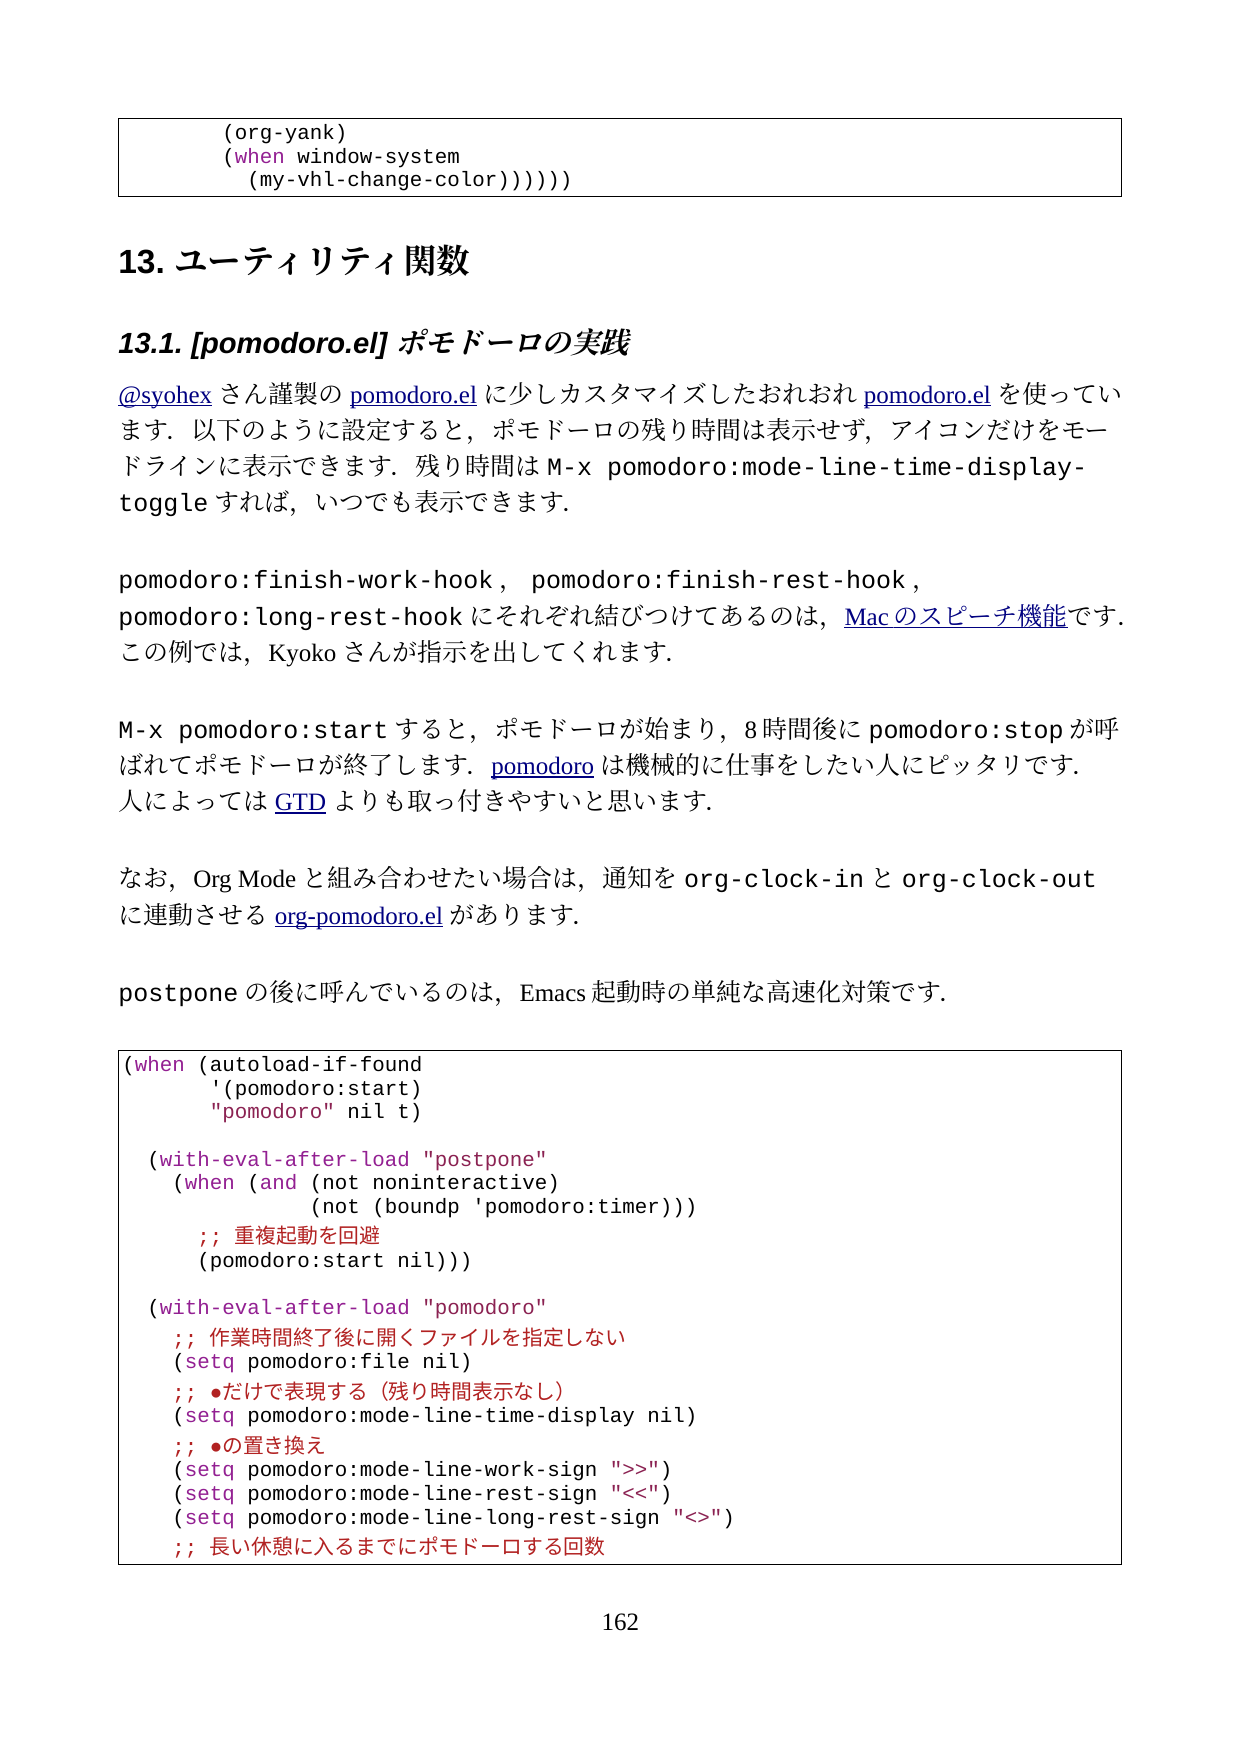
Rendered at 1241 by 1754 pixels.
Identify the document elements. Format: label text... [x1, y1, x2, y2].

text なお，Org Mode と組み合わせたい場合は，通知を org-clock-in と org-clock-out に連動させる org-pomodoro.el があります． [118, 859, 1122, 960]
text ;; ●だけで表現する（残り時間表示なし） [119, 1371, 1121, 1401]
text ;; 作業時間終了後に開くファイルを指定しない [119, 1317, 1121, 1347]
text (setq pomodoro:file nil) [119, 1347, 1121, 1371]
text '(pomodoro:start) [119, 1074, 1121, 1097]
text pomodoro:finish-work-hook ， pomodoro:finish-rest-hook ， pomodoro:long-rest-hook にそれぞれ結びつけてあるのは，Macのスピーチ機能です．この例では，Kyoko さんが指示を出してくれます． [118, 560, 1122, 697]
text (with-eval-after-load "pomodoro" [119, 1293, 1121, 1317]
text ;; 長い休憩に入るまでにポモドーロする回数 [119, 1526, 1121, 1564]
subtitle ユーティリティ関数 [118, 234, 1122, 283]
text (when window-system [119, 142, 1121, 165]
text postpone の後に呼んでいるのは，Emacs起動時の単純な高速化対策です． [118, 973, 1122, 1038]
text (when (autoload-if-found [119, 1051, 1121, 1074]
text (setq pomodoro:mode-line-long-rest-sign "<>") [119, 1503, 1121, 1526]
text ;; 重複起動を回避 [119, 1216, 1121, 1246]
text (org-yank) [119, 119, 1121, 142]
text (pomodoro:start nil))) [119, 1246, 1121, 1270]
text (setq pomodoro:mode-line-rest-sign "<<") [119, 1479, 1121, 1503]
text (setq pomodoro:mode-line-time-display nil) [119, 1401, 1121, 1425]
text (my-vhl-change-color)))))) [119, 165, 1121, 196]
text (setq pomodoro:mode-line-work-sign ">>") [119, 1456, 1121, 1479]
text M-x pomodoro:start すると，ポモドーロが始まり，8時間後に pomodoro:stop が呼ばれてポモドーロが終了します．pomodoro は機械的に仕事をしたい人にピッタリです．人によっては GTD よりも取っ付きやすいと思います． [118, 710, 1122, 847]
subtitle [pomodoro.el] ポモドーロの実践 [118, 320, 1122, 362]
text @syohex さん謹製の pomodoro.el に少しカスタマイズしたおれおれ pomodoro.el を使っています．以下のように設定すると，ポモドーロの残り時間は表示せず，アイコンだけをモードラインに表示できます．残り時間は M-x pomodoro:mode-line-time-display-toggle すれば，いつでも表示できます． [118, 374, 1122, 548]
text "pomodoro" nil t) [119, 1097, 1121, 1121]
text (when (and (not noninteractive) [119, 1168, 1121, 1192]
text (not (boundp 'pomodoro:timer))) [119, 1192, 1121, 1216]
text ;; ●の置き換え [119, 1425, 1121, 1456]
text (with-eval-after-load "postpone" [119, 1145, 1121, 1168]
